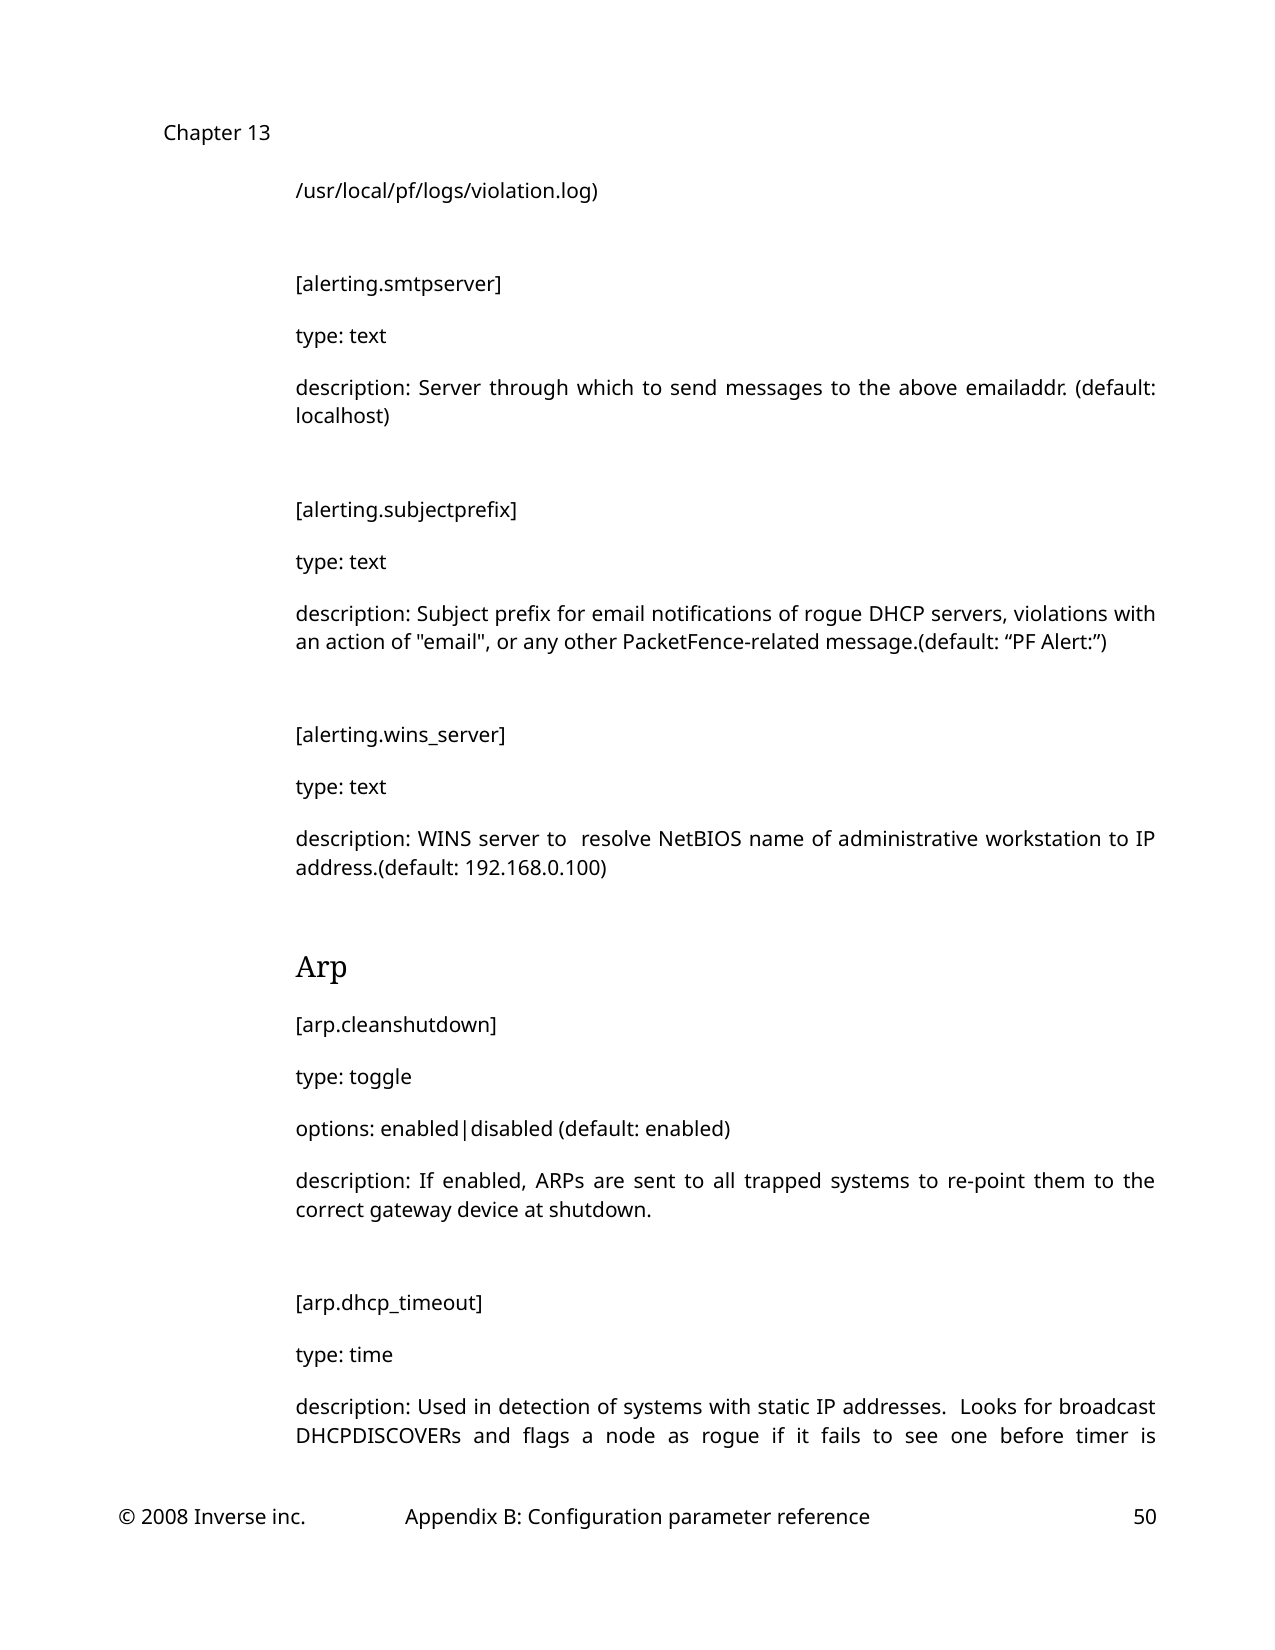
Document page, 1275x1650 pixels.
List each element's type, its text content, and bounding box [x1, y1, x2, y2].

text description: Server through which to send messages to the above emailaddr. (default: localhost) [295, 373, 1157, 430]
text /usr/local/pf/logs/violation.log) [295, 176, 1157, 204]
text [alerting.smtpserver] [295, 269, 1157, 297]
text description: WINS server to resolve NetBIOS name of administrative workstation to IP address.(default: 192.168.0.100) [295, 824, 1157, 881]
text type: text [295, 321, 1157, 349]
text options: enabled|disabled (default: enabled) [295, 1114, 1157, 1143]
text type: time [295, 1340, 1157, 1369]
text [arp.dhcp_timeout] [295, 1288, 1157, 1317]
text [arp.cleanshutdown] [295, 1010, 1157, 1039]
text description: Subject prefix for email notifications of rogue DHCP servers, violations with an action of "email", or any other PacketFence-related message.(default: “PF Alert:”) [295, 599, 1157, 656]
subtitle Arp [295, 946, 1157, 986]
text type: toggle [295, 1062, 1157, 1091]
text [alerting.wins_server] [295, 720, 1157, 749]
text type: text [295, 772, 1157, 801]
text [alerting.subjectprefix] [295, 495, 1157, 523]
text description: If enabled, ARPs are sent to all trapped systems to re-point them to the correct gateway device at shutdown. [295, 1167, 1157, 1223]
text description: Used in detection of systems with static IP addresses. Looks for broadcast DHCPDISCOVERs and flags a node as rogue if it fails to see one before timer is [295, 1392, 1157, 1449]
text type: text [295, 547, 1157, 575]
